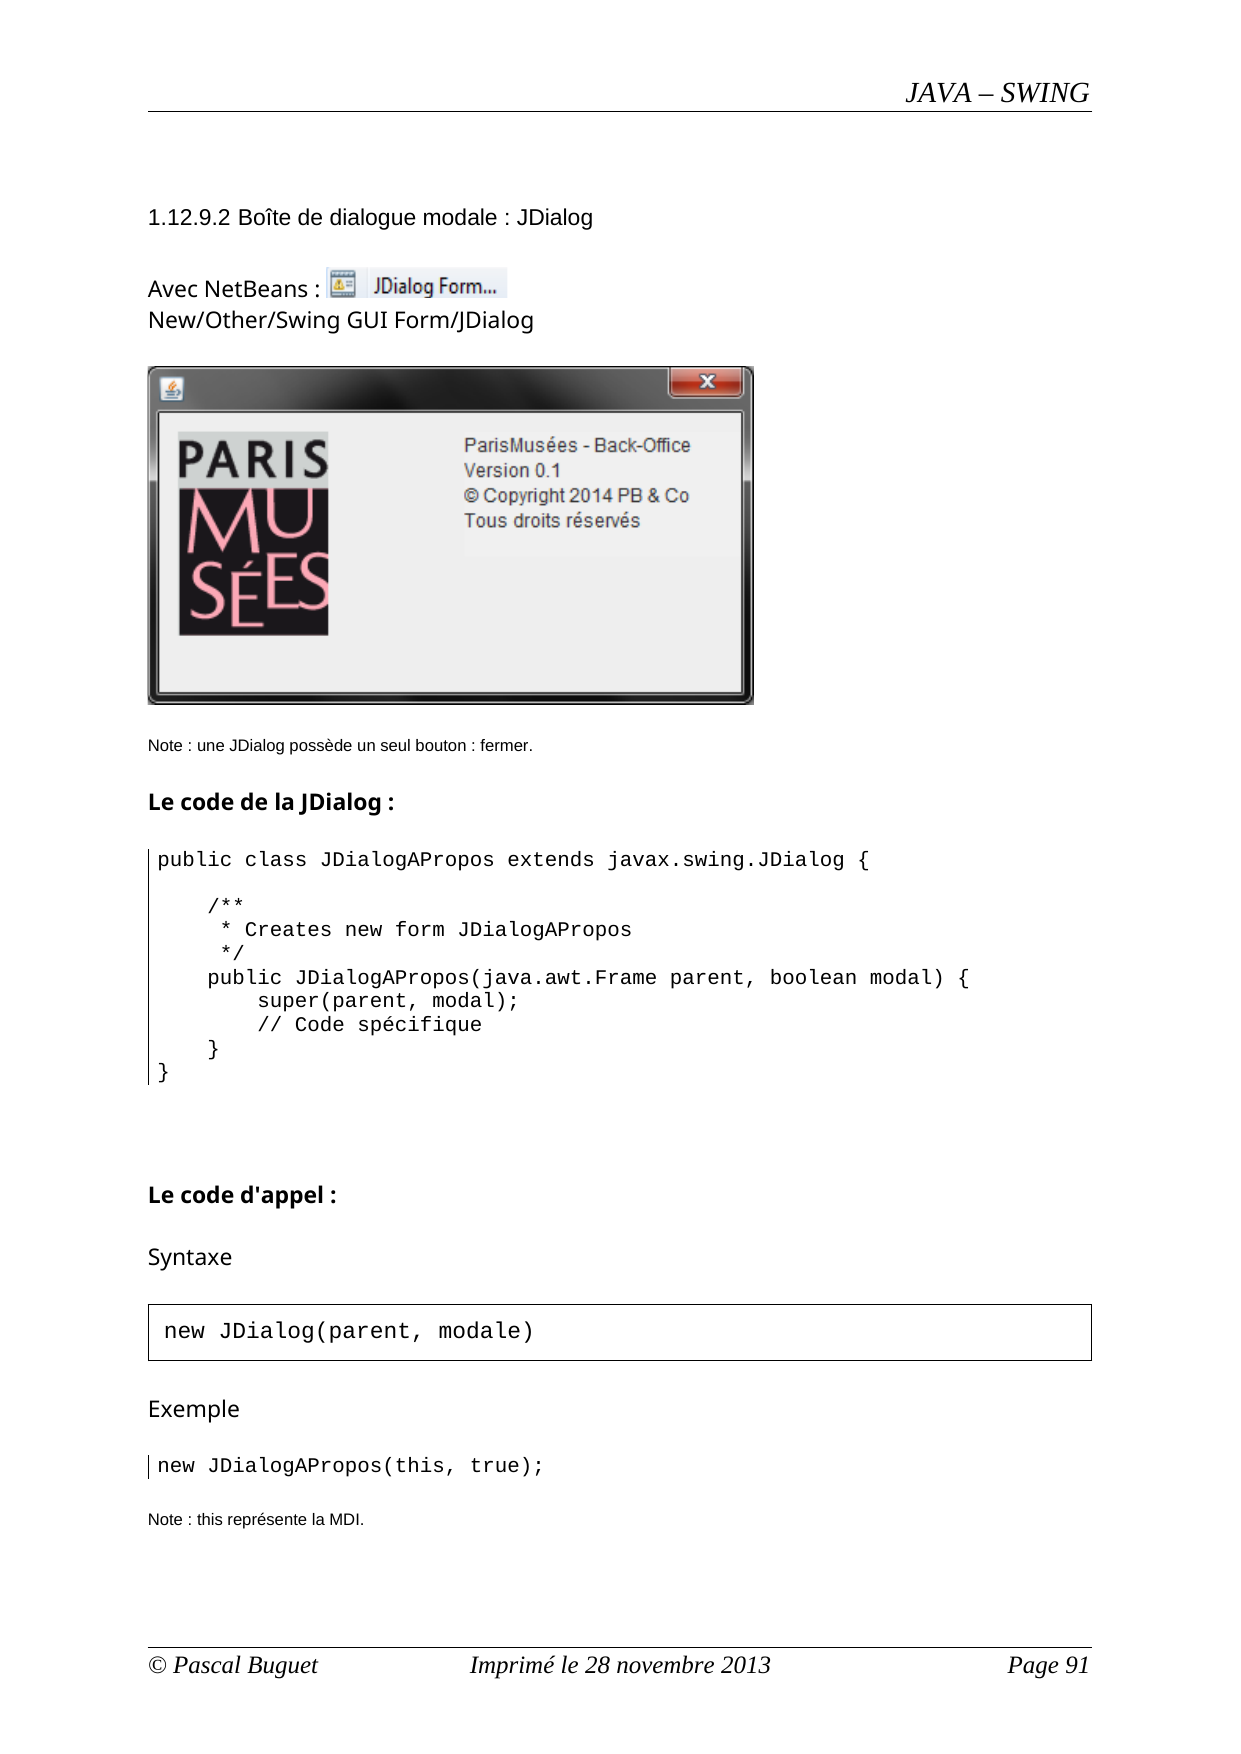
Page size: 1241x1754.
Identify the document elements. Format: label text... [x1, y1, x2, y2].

text Note : une JDialog possède un seul bouton : fermer. [148, 736, 1092, 755]
text Note : this représente la MDI. [148, 1510, 1092, 1529]
text * Creates new form JDialogAPropos [149, 919, 1092, 943]
text Le code de la JDialog : [148, 786, 1092, 817]
text } [149, 1061, 1092, 1085]
text new JDialog(parent, modale) [149, 1305, 1091, 1360]
text Le code d'appel : [148, 1179, 1092, 1210]
subtitle Boîte de dialogue modale : JDialog [148, 204, 1092, 230]
text super(parent, modal); [149, 990, 1092, 1014]
text Exemple [148, 1393, 1092, 1424]
text } [149, 1038, 1092, 1061]
text */ [149, 943, 1092, 967]
text Syntaxe [148, 1241, 1092, 1272]
text Avec NetBeans : [148, 268, 1092, 304]
text new JDialogAPropos(this, true); [149, 1455, 1092, 1479]
text New/Other/Swing GUI Form/JDialog [148, 304, 1092, 336]
text public class JDialogAPropos extends javax.swing.JDialog { [148, 848, 1092, 872]
text // Code spécifique [149, 1014, 1092, 1038]
text public JDialogAPropos(java.awt.Frame parent, boolean modal) { [149, 967, 1092, 990]
text /** [149, 896, 1092, 919]
picture [147, 366, 754, 705]
